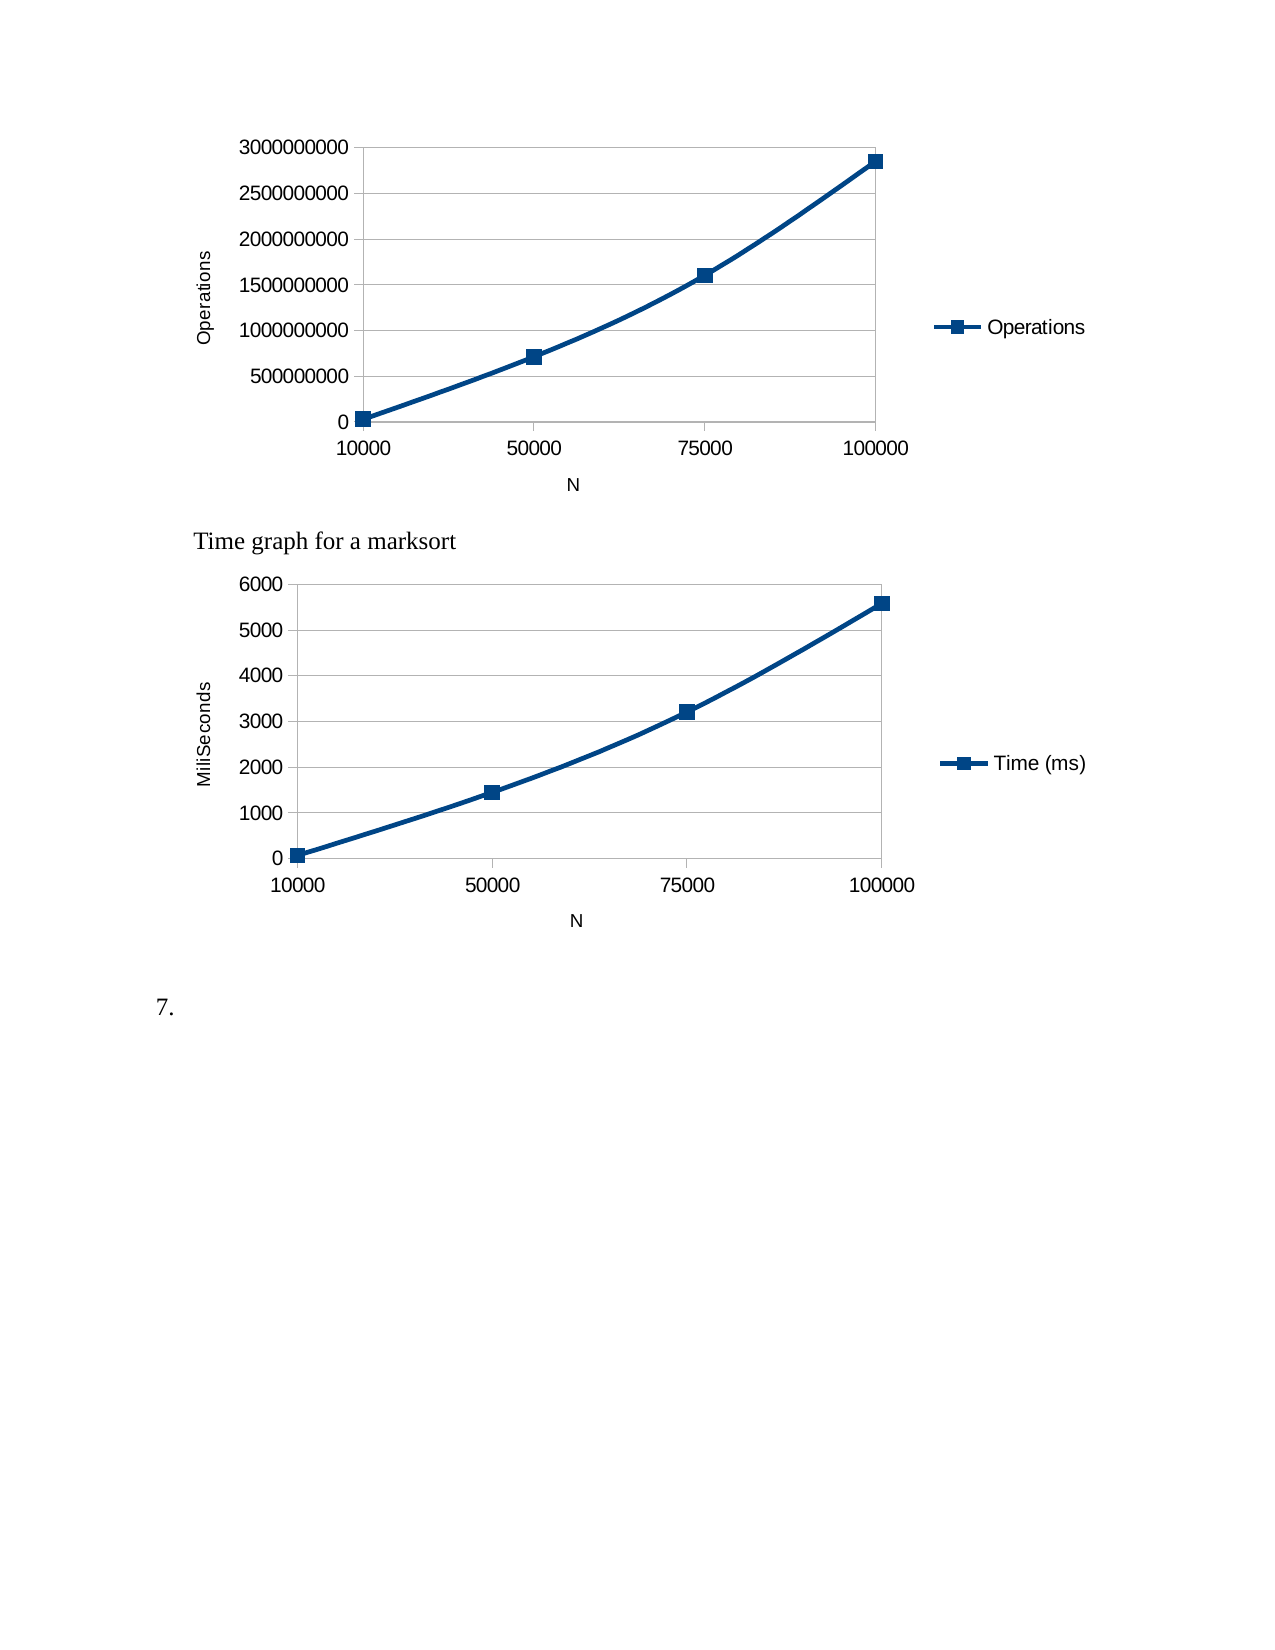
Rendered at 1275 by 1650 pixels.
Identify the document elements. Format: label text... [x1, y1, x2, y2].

list Time graph for a marksort [156, 118, 1157, 555]
